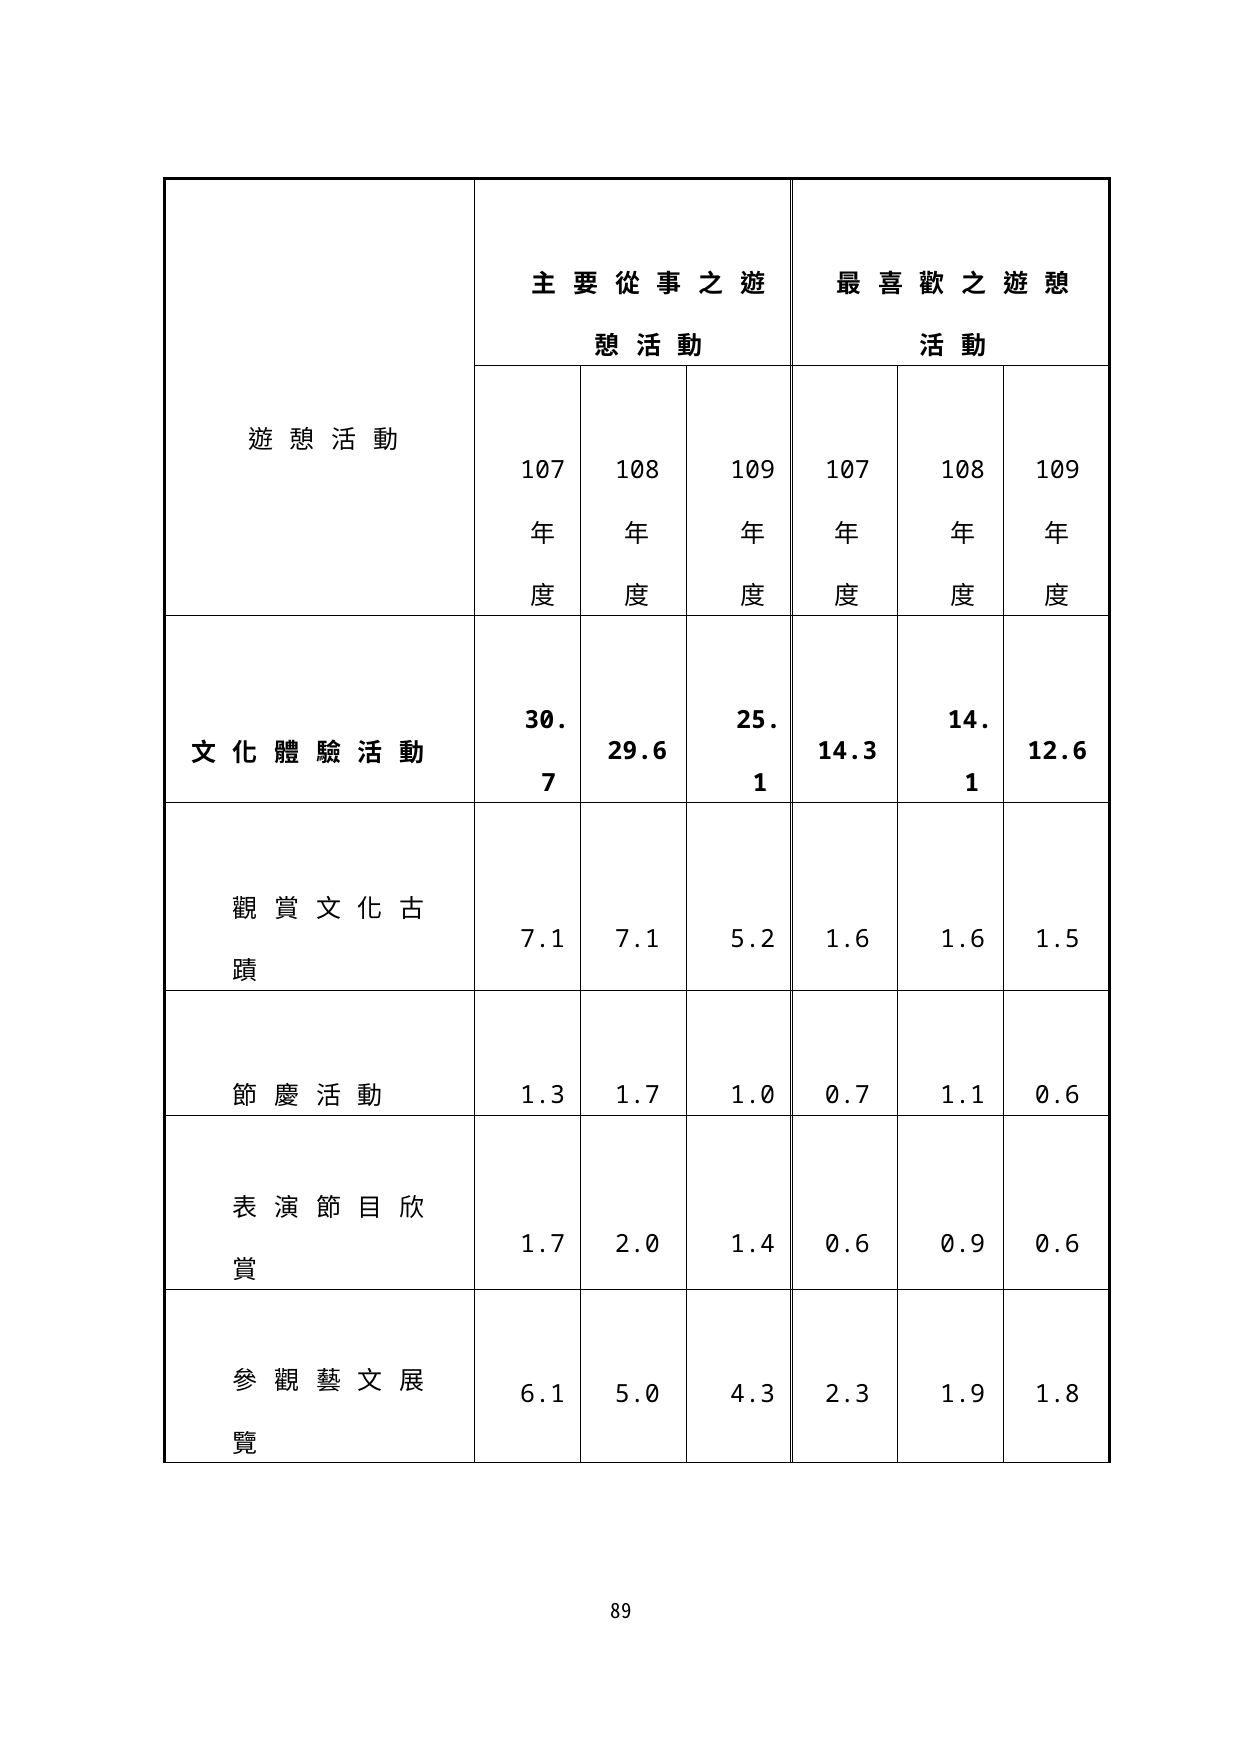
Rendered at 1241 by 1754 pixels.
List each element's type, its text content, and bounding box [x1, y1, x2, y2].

table_header 主要從事之遊憩活動 [475, 180, 790, 365]
table_cell 25.1 [687, 616, 790, 802]
table_cell 1.7 [581, 991, 686, 1115]
table_cell 107年度 [475, 366, 580, 615]
table_cell 文化體驗活動 [166, 616, 474, 802]
table_cell 1.8 [1004, 1290, 1108, 1462]
table_cell 109年度 [1004, 366, 1108, 615]
table_cell 1.1 [898, 991, 1003, 1115]
table_cell 0.6 [1004, 991, 1108, 1115]
table_cell 1.4 [687, 1116, 790, 1288]
table_cell 107年度 [793, 366, 897, 615]
table_cell 108年度 [898, 366, 1003, 615]
table_cell 0.6 [1004, 1116, 1108, 1288]
table_cell 2.0 [581, 1116, 686, 1288]
table_cell 5.2 [687, 803, 790, 990]
table_header 最喜歡之遊憩活動 [793, 180, 1108, 365]
table_cell 14.1 [898, 616, 1003, 802]
table_cell 1.7 [475, 1116, 580, 1288]
table_cell 1.0 [687, 991, 790, 1115]
table_cell 30.7 [475, 616, 580, 802]
table_cell 2.3 [793, 1290, 897, 1462]
table_cell 1.6 [898, 803, 1003, 990]
table_cell 109年度 [687, 366, 790, 615]
table_cell 108年度 [581, 366, 686, 615]
table_cell 6.1 [475, 1290, 580, 1462]
table_cell 表演節目欣賞 [166, 1116, 474, 1288]
table_cell 4.3 [687, 1290, 790, 1462]
table_cell 14.3 [793, 616, 897, 802]
table_cell 觀賞文化古蹟 [166, 803, 474, 990]
table_cell 7.1 [475, 803, 580, 990]
table_cell 12.6 [1004, 616, 1108, 802]
table_cell 7.1 [581, 803, 686, 990]
table_cell 1.6 [793, 803, 897, 990]
table_cell 5.0 [581, 1290, 686, 1462]
table_cell 1.3 [475, 991, 580, 1115]
table_cell 1.5 [1004, 803, 1108, 990]
table_cell 參觀藝文展覽 [166, 1290, 474, 1462]
table_cell 節慶活動 [166, 991, 474, 1115]
table_header 遊憩活動 [166, 180, 474, 615]
table_cell 0.9 [898, 1116, 1003, 1288]
table_cell 0.7 [793, 991, 897, 1115]
table_cell 29.6 [581, 616, 686, 802]
table_cell 0.6 [793, 1116, 897, 1288]
table_cell 1.9 [898, 1290, 1003, 1462]
